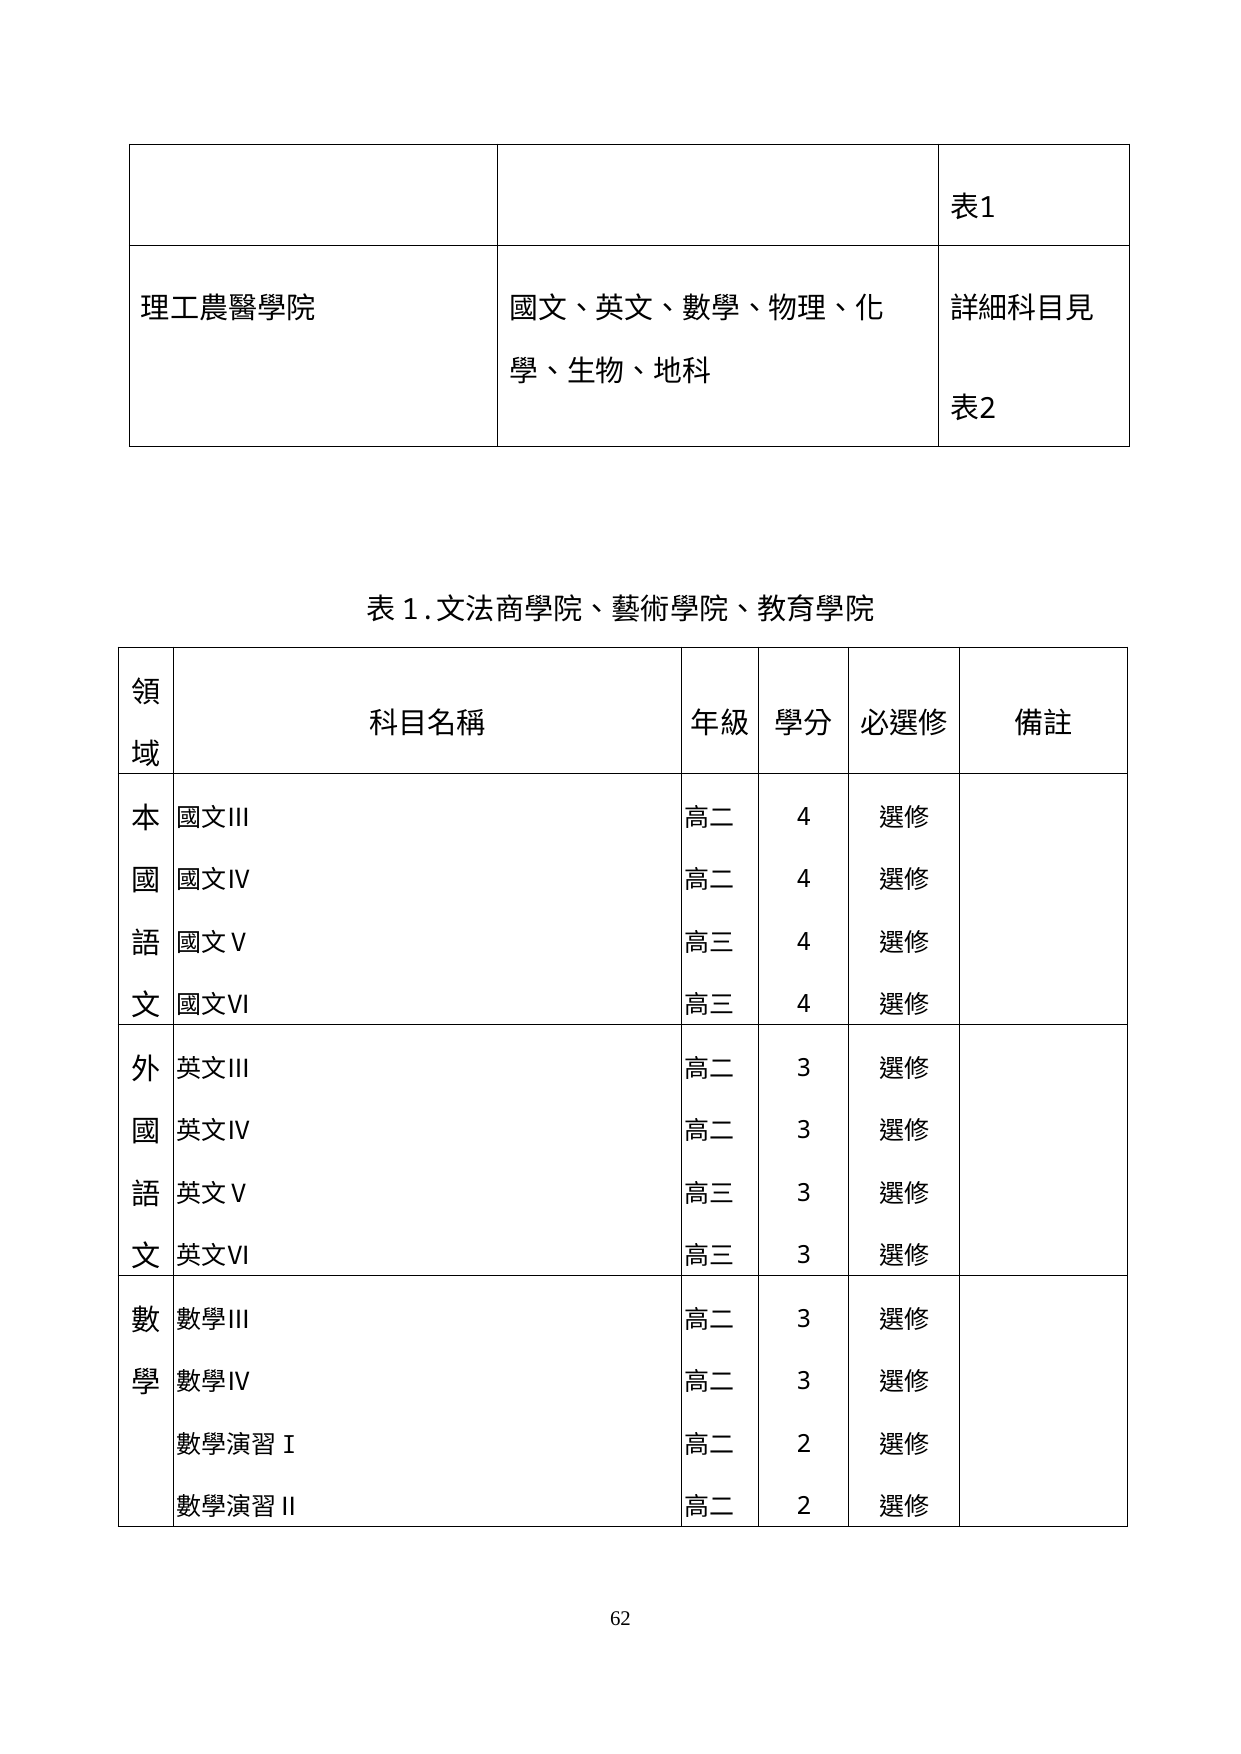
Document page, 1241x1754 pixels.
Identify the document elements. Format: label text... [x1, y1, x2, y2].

table_cell 4 4 4 4 [759, 774, 848, 1024]
table_cell [498, 145, 938, 244]
table_cell 詳細科目見 表2 [939, 246, 1129, 446]
table_cell [130, 145, 497, 244]
table_cell 高二 高二 高二 高二 [682, 1276, 758, 1526]
table_cell 高二 高二 高三 高三 [682, 1025, 758, 1275]
table_cell 英文Ⅲ 英文Ⅳ 英文Ⅴ 英文Ⅵ [174, 1025, 681, 1275]
table_header 學分 [759, 648, 848, 773]
table_cell [960, 1025, 1127, 1275]
table_cell 表1 [939, 145, 1129, 244]
table_cell 數學Ⅲ 數學Ⅳ 數學演習I 數學演習Ⅱ [174, 1276, 681, 1526]
table_cell 選修 選修 選修 選修 [849, 774, 959, 1024]
table_cell 高二 高二 高三 高三 [682, 774, 758, 1024]
table_cell 3 3 3 3 [759, 1025, 848, 1275]
table_cell 選修 選修 選修 選修 [849, 1276, 959, 1526]
table_cell 數學 [119, 1276, 173, 1526]
table_header 年級 [682, 648, 758, 773]
table_header 科目名稱 [174, 648, 681, 773]
table_cell 國文Ⅲ 國文Ⅳ 國文Ⅴ 國文Ⅵ [174, 774, 681, 1024]
table_cell 外國語文 [119, 1025, 173, 1275]
table_cell 國文、英文、數學、物理、化學、生物、地科 [498, 246, 938, 446]
table_cell 3 3 2 2 [759, 1276, 848, 1526]
table_cell [960, 1276, 1127, 1526]
table_cell 本國語文 [119, 774, 173, 1024]
table_header 領域 [119, 648, 173, 773]
table_cell 選修 選修 選修 選修 [849, 1025, 959, 1275]
table_header 備註 [960, 648, 1127, 773]
table_cell [960, 774, 1127, 1024]
table_cell 理工農醫學院 [130, 246, 497, 446]
text 表1.文法商學院、藝術學院、教育學院 [118, 565, 1122, 628]
table_header 必選修 [849, 648, 959, 773]
